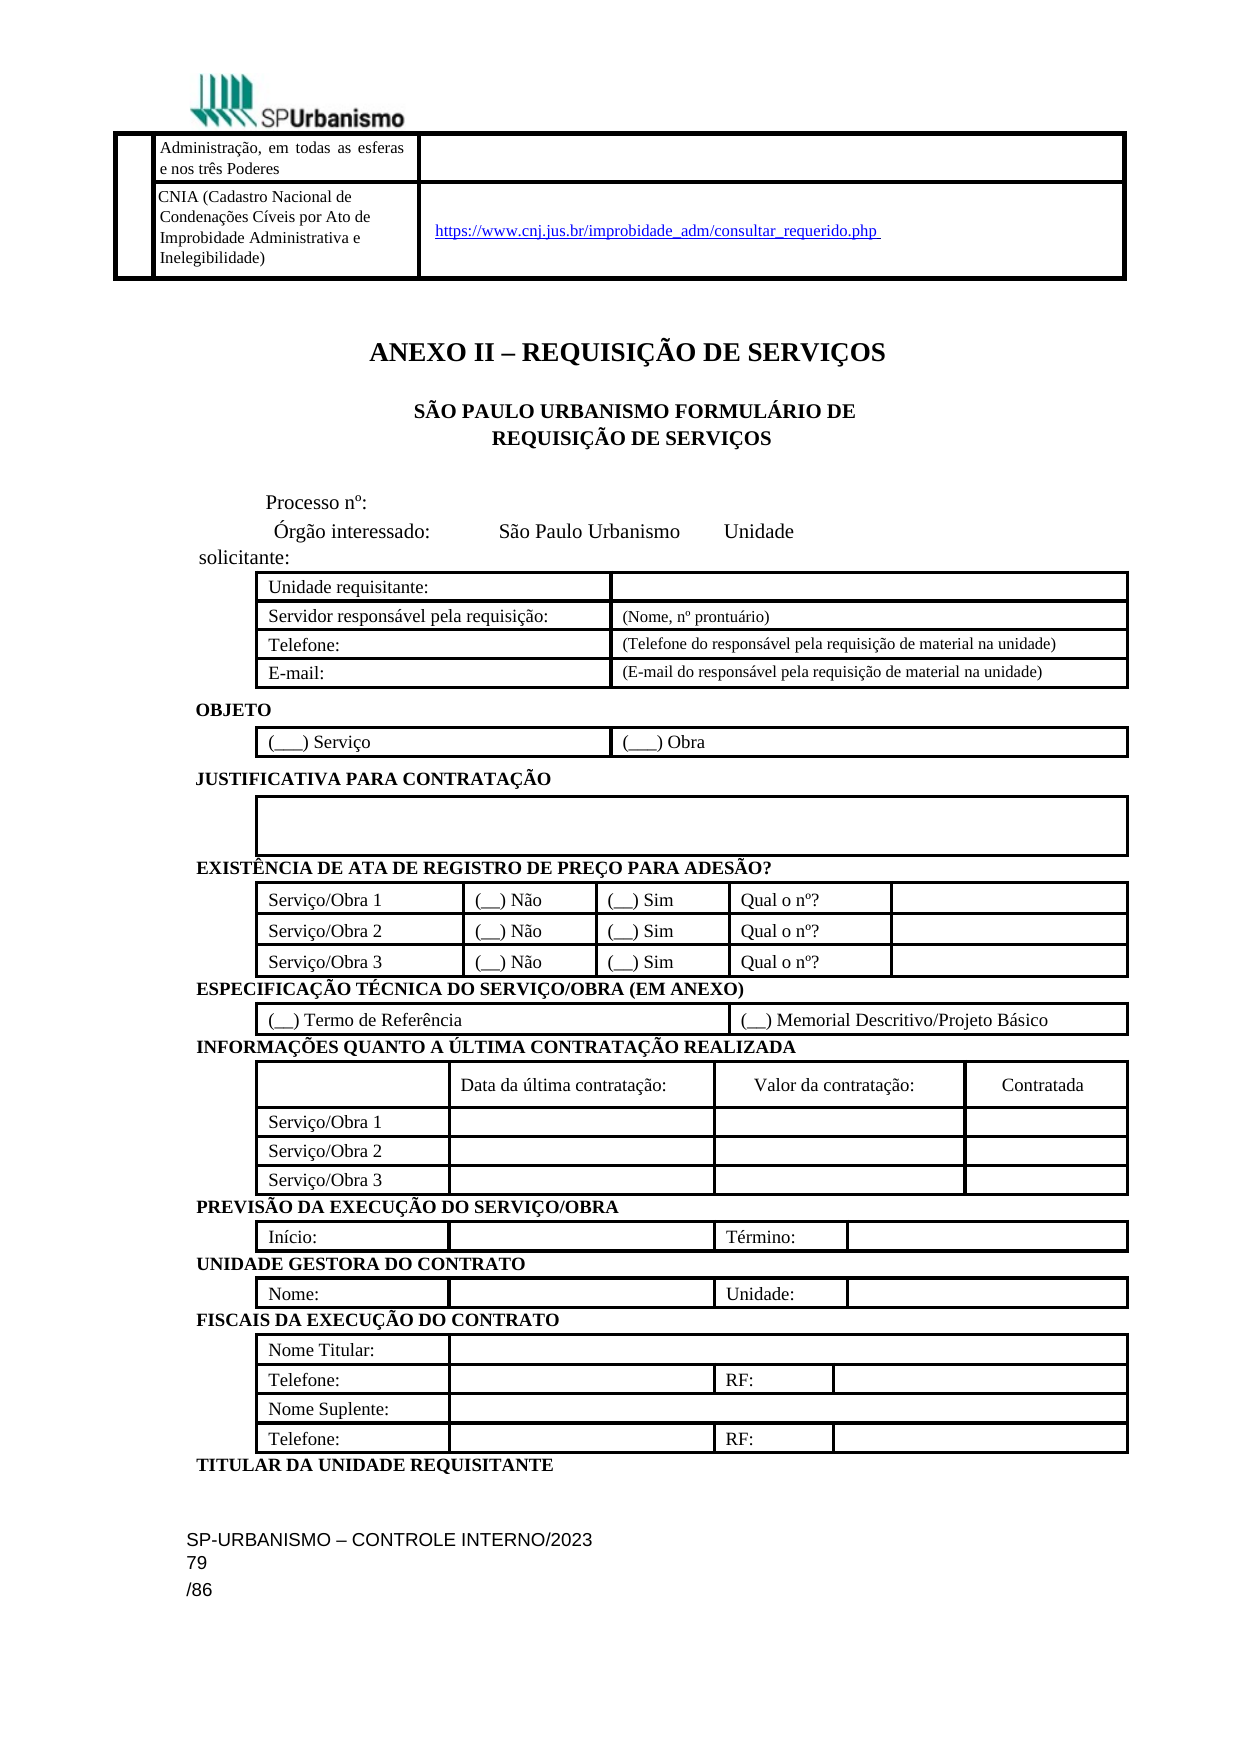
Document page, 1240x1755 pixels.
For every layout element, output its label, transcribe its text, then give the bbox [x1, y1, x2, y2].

table_cell (__) Sim [598, 946, 728, 974]
table_cell [716, 1167, 963, 1193]
table_cell Nome Suplente: [258, 1395, 448, 1421]
table_cell E-mail: [258, 660, 609, 686]
table_header (__) Memorial Descritivo/Projeto Básico [731, 1005, 1126, 1033]
table_cell (E-mail do responsável pela requisição de material na unidade) [613, 660, 1126, 686]
table_cell [716, 1138, 963, 1164]
table_cell Telefone: [258, 1425, 448, 1451]
text TITULAR DA UNIDADE REQUISITANTE [196, 1454, 1086, 1476]
table_header Serviço/Obra 1 [258, 884, 462, 912]
table_cell [451, 1425, 713, 1451]
table_cell RF: [716, 1366, 832, 1392]
table_cell (__) Não [465, 915, 595, 943]
table_header Unidade requisitante: [258, 574, 609, 599]
text EXISTÊNCIA DE ATA DE REGISTRO DE PREÇO PARA ADESÃO? [196, 857, 1086, 878]
table_header Nome: [258, 1280, 447, 1306]
table_cell [451, 1366, 713, 1392]
text OBJETO [112, 689, 1086, 722]
table_cell https://www.cnj.jus.br/improbidade_adm/consultar_requerido.php [421, 184, 1122, 276]
table_header Valor da contratação: [716, 1063, 963, 1106]
table_cell [451, 1138, 713, 1164]
table_header [451, 1280, 713, 1306]
table_header Contratada [967, 1063, 1126, 1106]
text FISCAIS DA EXECUÇÃO DO CONTRATO [196, 1309, 1086, 1331]
table_header Data da última contratação: [451, 1063, 713, 1106]
table_cell Serviço/Obra 3 [258, 1167, 448, 1193]
table_header [849, 1280, 1126, 1306]
table_cell [893, 915, 1126, 943]
table_cell Servidor responsável pela requisição: [258, 603, 609, 628]
text Órgão interessado: São Paulo Urbanismo Unidade solicitante: [197, 517, 880, 569]
table_cell (__) Não [465, 946, 595, 974]
table_cell Qual o nº? [731, 946, 890, 974]
table_header [451, 1336, 1126, 1362]
text UNIDADE GESTORA DO CONTRATO [196, 1252, 1086, 1274]
table_header [258, 1063, 448, 1106]
text INFORMAÇÕES QUANTO A ÚLTIMA CONTRATAÇÃO REALIZADA [196, 1036, 1086, 1057]
text ESPECIFICAÇÃO TÉCNICA DO SERVIÇO/OBRA (EM ANEXO) [196, 978, 1086, 999]
table_cell (__) Sim [598, 915, 728, 943]
table_header (___) Serviço [258, 729, 609, 755]
table_cell Serviço/Obra 2 [258, 1138, 448, 1164]
table_header [451, 1223, 713, 1249]
text JUSTIFICATIVA PARA CONTRATAÇÃO [112, 758, 1086, 791]
table_cell Telefone: [258, 631, 609, 657]
table_cell [118, 136, 151, 276]
table_header [893, 884, 1126, 912]
table_header Início: [258, 1223, 447, 1249]
table_cell [716, 1109, 963, 1135]
table_header [258, 798, 1126, 854]
table_cell Serviço/Obra 3 [258, 946, 462, 974]
table_cell [835, 1366, 1126, 1392]
table_header Término: [716, 1223, 846, 1249]
table_header Unidade: [716, 1280, 846, 1306]
table_header [849, 1223, 1126, 1249]
table_cell Telefone: [258, 1366, 448, 1392]
table_header Qual o nº? [731, 884, 890, 912]
table_cell [421, 136, 1122, 179]
table_header Nome Titular: [258, 1336, 448, 1362]
table_header (__) Termo de Referência [258, 1005, 728, 1033]
table_cell Qual o nº? [731, 915, 890, 943]
table_cell [967, 1109, 1126, 1135]
table_header (__) Não [465, 884, 595, 912]
table_cell (Nome, nº prontuário) [613, 603, 1126, 628]
table_header (___) Obra [613, 729, 1126, 755]
table_header [613, 574, 1126, 599]
text Processo nº: [112, 487, 1086, 515]
table_cell (Telefone do responsável pela requisição de material na unidade) [613, 631, 1126, 657]
table_cell [451, 1167, 713, 1193]
table_cell Administração, em todas as esferas e nos três Poderes [156, 136, 417, 179]
table_cell [967, 1138, 1126, 1164]
subtitle ANEXO II – REQUISIÇÃO DE SERVIÇOS [113, 336, 893, 368]
text PREVISÃO DA EXECUÇÃO DO SERVIÇO/OBRA [196, 1196, 1086, 1217]
table_cell [835, 1425, 1126, 1451]
table_cell [451, 1395, 1126, 1421]
text SÃO PAULO URBANISMO FORMULÁRIO DE REQUISIÇÃO DE SERVIÇOS [402, 400, 868, 451]
table_cell [893, 946, 1126, 974]
table_cell RF: [716, 1425, 832, 1451]
table_header (__) Sim [598, 884, 728, 912]
table_cell [451, 1109, 713, 1135]
table_cell Serviço/Obra 2 [258, 915, 462, 943]
table_cell [967, 1167, 1126, 1193]
table_cell Serviço/Obra 1 [258, 1109, 448, 1135]
table_cell CNIA (Cadastro Nacional de Condenações Cíveis por Ato de Improbidade Administrativa e Inelegibilidade) [156, 184, 417, 276]
